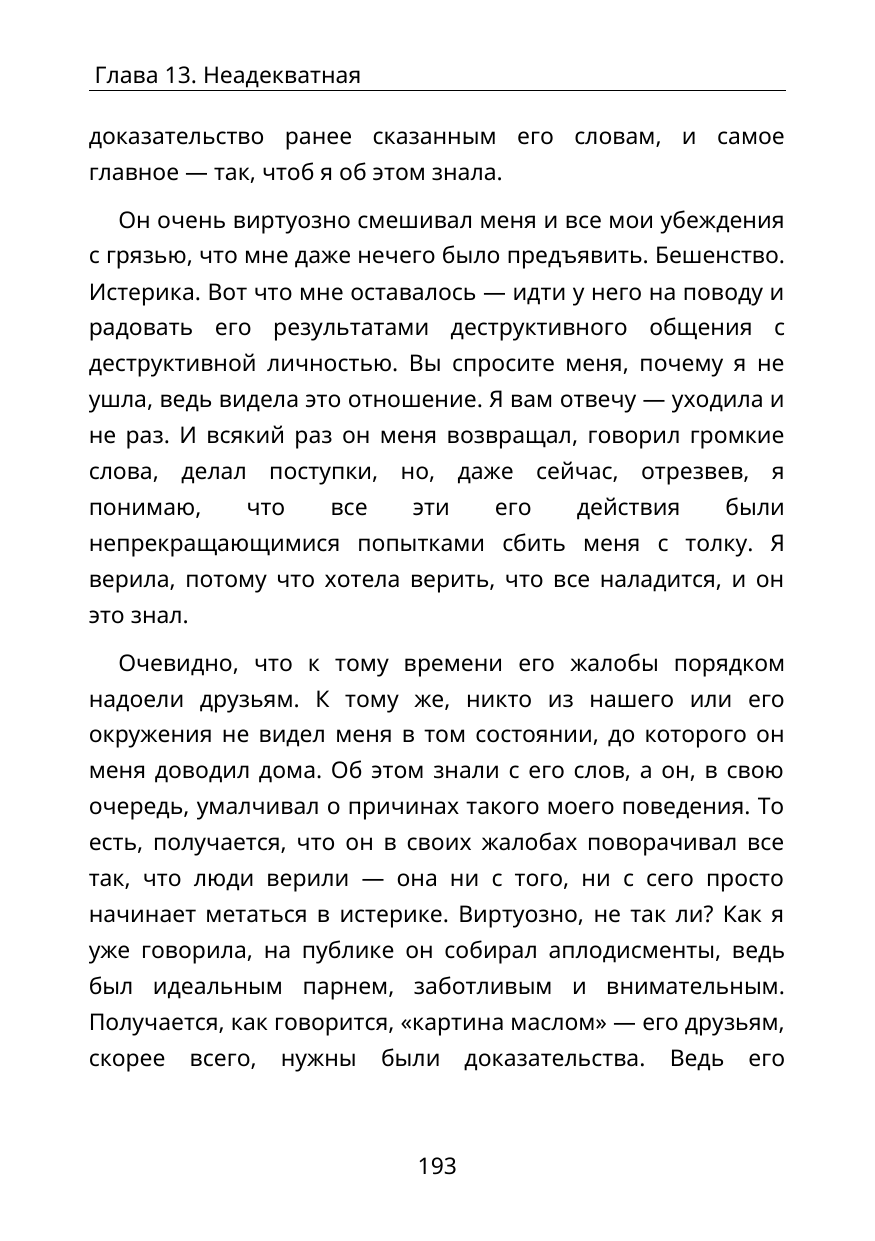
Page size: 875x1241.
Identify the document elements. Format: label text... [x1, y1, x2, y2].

text доказательство ранее сказанным его словам, и самое главное — так, чтоб я об этом знала. [88, 120, 786, 187]
text Очевидно, что к тому времени его жалобы порядком надоели друзьям. К тому же, никто из нашего или его окружения не видел меня в том состоянии, до которого он меня доводил дома. Об этом знали с его слов, а он, в свою очередь, умалчивал о причинах такого моего поведения. То есть, получается, что он в своих жалобах поворачивал все так, что люди верили — она ни с того, ни с сего просто начинает метаться в истерике. Виртуозно, не так ли? Как я уже говорила, на публике он собирал аплодисменты, ведь был идеальным парнем, заботливым и внимательным. Получается, как говорится, «картина маслом» — его друзьям, скорее всего, нужны были доказательства. Ведь его [88, 647, 786, 1073]
text Он очень виртуозно смешивал меня и все мои убеждения с грязью, что мне даже нечего было предъявить. Бешенство. Истерика. Вот что мне оставалось — идти у него на поводу и радовать его результатами деструктивного общения с деструктивной личностью. Вы спросите меня, почему я не ушла, ведь видела это отношение. Я вам отвечу — уходила и не раз. И всякий раз он меня возвращал, говорил громкие слова, делал поступки, но, даже сейчас, отрезвев, я понимаю, что все эти его действия были непрекращающимися попытками сбить меня с толку. Я верила, потому что хотела верить, что все наладится, и он это знал. [88, 203, 786, 630]
